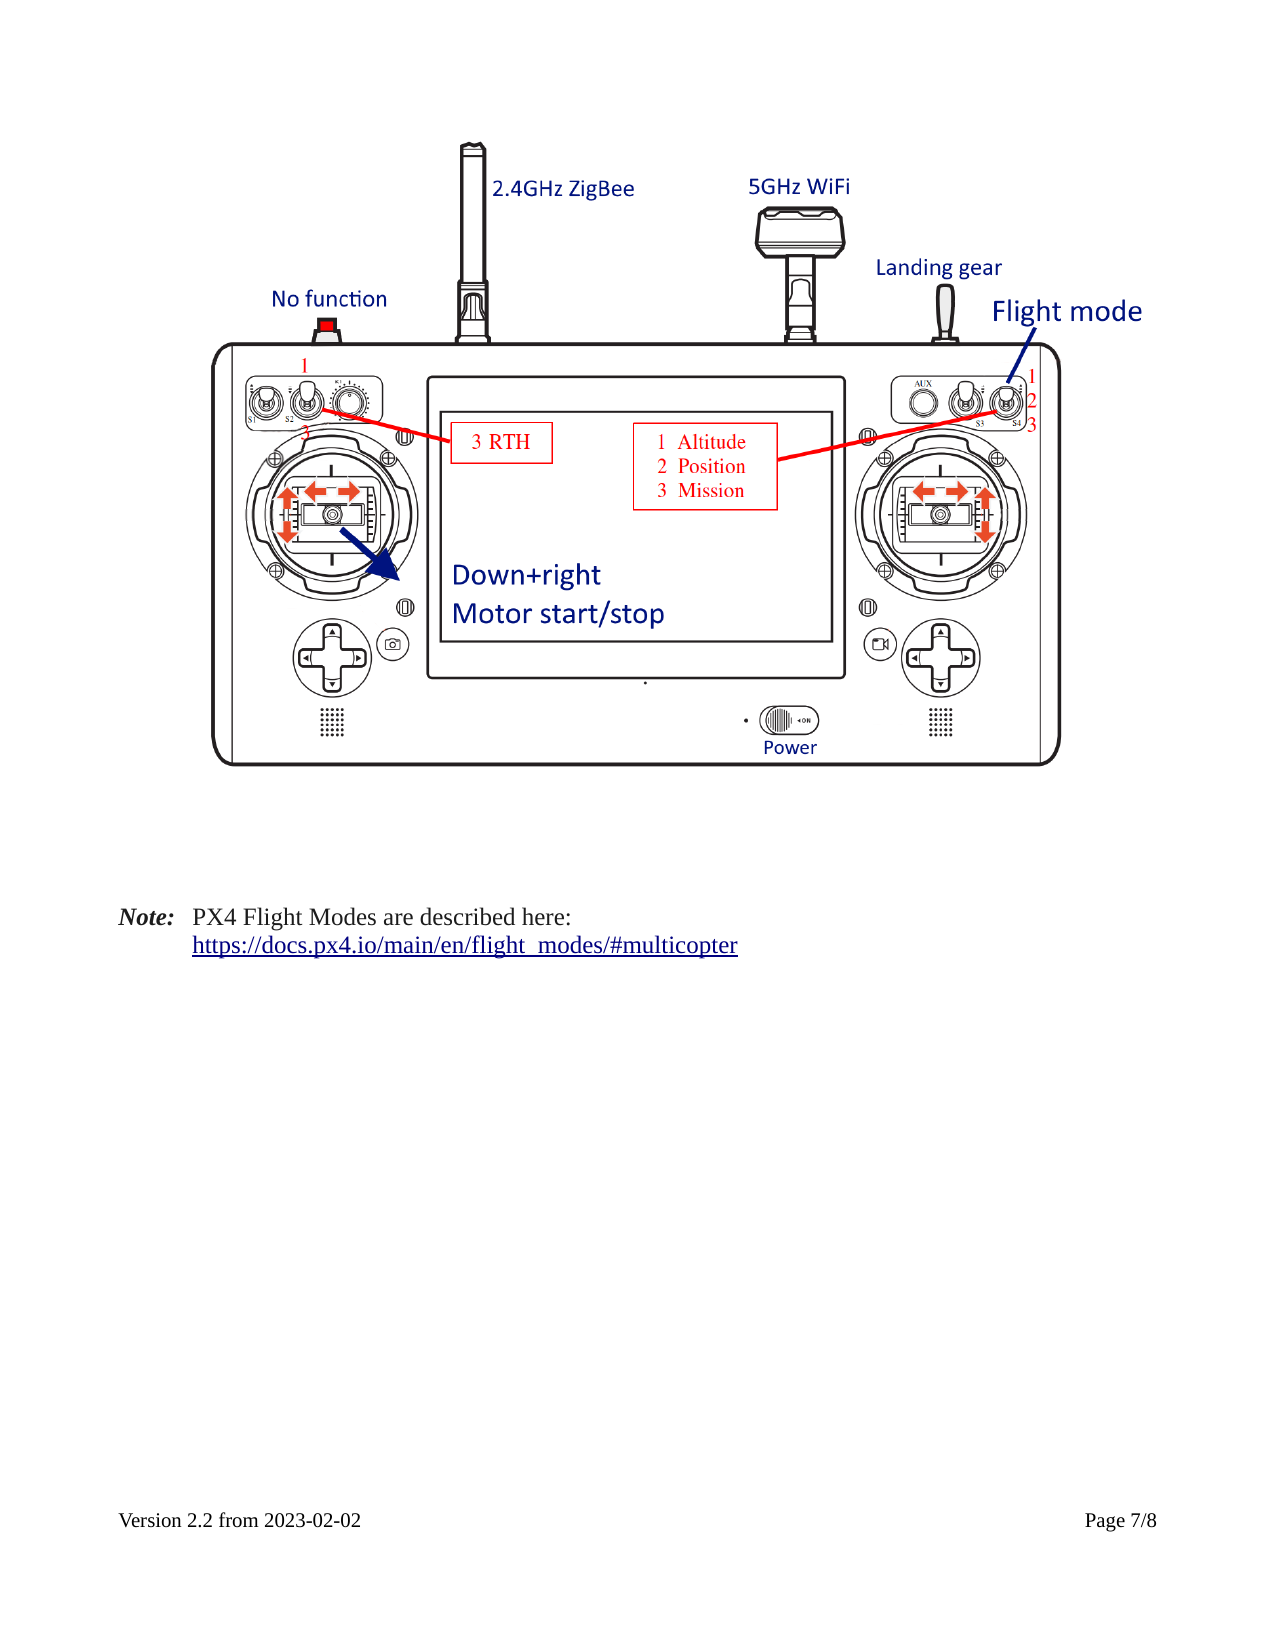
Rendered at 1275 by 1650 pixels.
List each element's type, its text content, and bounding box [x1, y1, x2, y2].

text Note: PX4 Flight Modes are described here: https://docs.px4.io/main/en/flight_modes/#multicopter [118, 902, 1157, 959]
picture [121, 141, 1161, 787]
